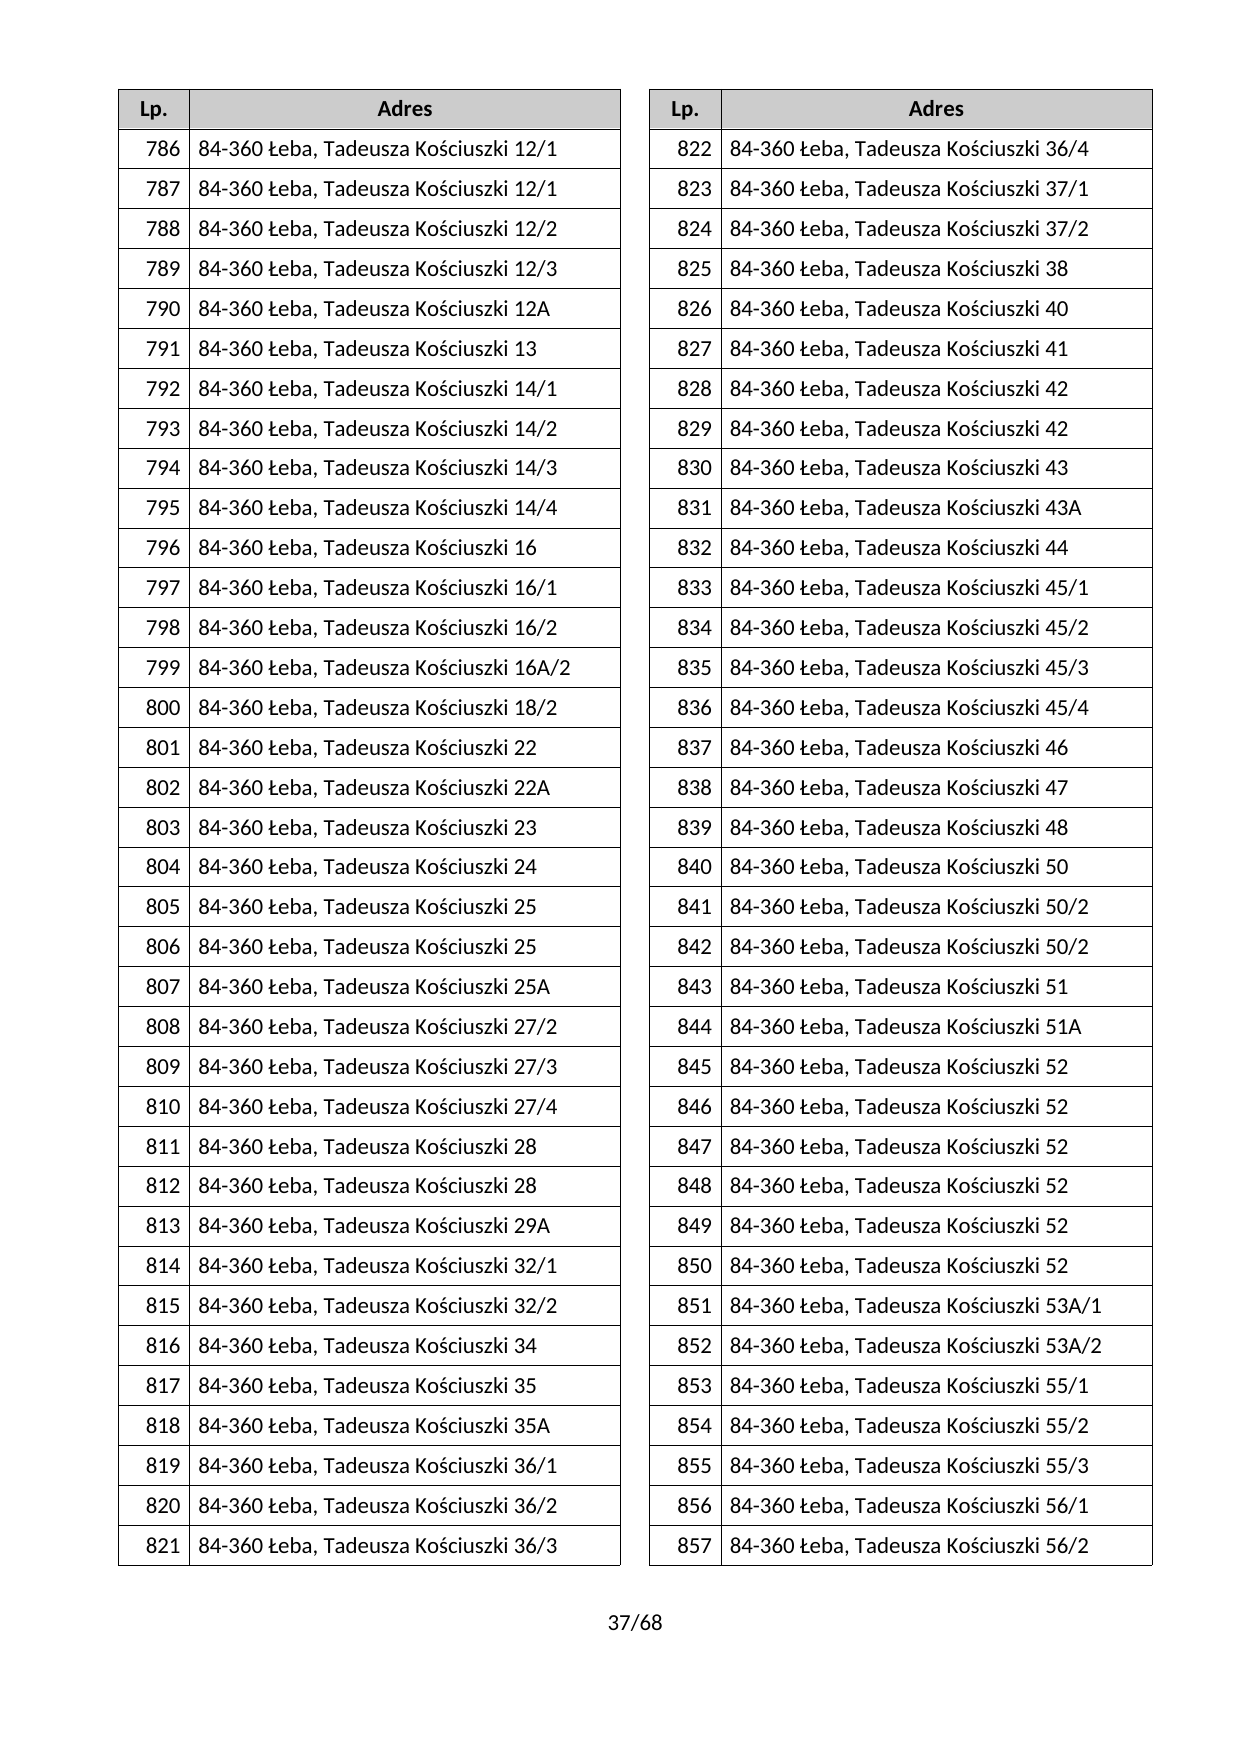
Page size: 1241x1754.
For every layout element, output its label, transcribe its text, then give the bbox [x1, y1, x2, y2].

table_cell 817 [119, 1366, 189, 1405]
table_header Adres [722, 90, 1152, 128]
table_cell 84-360 Łeba, Tadeusza Kościuszki 45/1 [722, 568, 1152, 607]
table_cell 796 [119, 529, 189, 567]
table_cell 84-360 Łeba, Tadeusza Kościuszki 32/1 [190, 1247, 620, 1285]
table_cell 84-360 Łeba, Tadeusza Kościuszki 47 [722, 768, 1152, 807]
table_cell 84-360 Łeba, Tadeusza Kościuszki 12A [190, 289, 620, 328]
table_cell 840 [650, 848, 721, 886]
table_cell 84-360 Łeba, Tadeusza Kościuszki 55/1 [722, 1366, 1152, 1405]
table_cell 855 [650, 1446, 721, 1485]
table_cell 84-360 Łeba, Tadeusza Kościuszki 32/2 [190, 1286, 620, 1325]
table_cell 84-360 Łeba, Tadeusza Kościuszki 42 [722, 369, 1152, 408]
table_cell 810 [119, 1087, 189, 1126]
table_cell 839 [650, 808, 721, 847]
table_cell 84-360 Łeba, Tadeusza Kościuszki 16/2 [190, 608, 620, 647]
table_cell 84-360 Łeba, Tadeusza Kościuszki 46 [722, 728, 1152, 767]
table_cell 857 [650, 1526, 721, 1565]
table_cell 84-360 Łeba, Tadeusza Kościuszki 37/1 [722, 169, 1152, 208]
table_cell 850 [650, 1247, 721, 1285]
table_cell 823 [650, 169, 721, 208]
table_cell 793 [119, 409, 189, 448]
table_cell 84-360 Łeba, Tadeusza Kościuszki 13 [190, 329, 620, 368]
table_cell 84-360 Łeba, Tadeusza Kościuszki 27/4 [190, 1087, 620, 1126]
table_cell 819 [119, 1446, 189, 1485]
table_cell 84-360 Łeba, Tadeusza Kościuszki 22A [190, 768, 620, 807]
table_cell 84-360 Łeba, Tadeusza Kościuszki 27/2 [190, 1007, 620, 1046]
table_cell 84-360 Łeba, Tadeusza Kościuszki 24 [190, 848, 620, 886]
table_cell 84-360 Łeba, Tadeusza Kościuszki 12/2 [190, 209, 620, 248]
table_cell 791 [119, 329, 189, 368]
table_cell 827 [650, 329, 721, 368]
table_cell 84-360 Łeba, Tadeusza Kościuszki 23 [190, 808, 620, 847]
table_cell 84-360 Łeba, Tadeusza Kościuszki 25 [190, 887, 620, 926]
table_cell 84-360 Łeba, Tadeusza Kościuszki 52 [722, 1127, 1152, 1166]
table_cell 825 [650, 249, 721, 288]
table_cell 848 [650, 1167, 721, 1206]
table_cell 812 [119, 1167, 189, 1206]
table_cell 794 [119, 449, 189, 487]
table_cell 84-360 Łeba, Tadeusza Kościuszki 52 [722, 1087, 1152, 1126]
table_cell 84-360 Łeba, Tadeusza Kościuszki 48 [722, 808, 1152, 847]
table_cell 820 [119, 1486, 189, 1525]
table_cell 852 [650, 1326, 721, 1365]
table_cell 84-360 Łeba, Tadeusza Kościuszki 52 [722, 1167, 1152, 1206]
table_cell 814 [119, 1247, 189, 1285]
table_cell 841 [650, 887, 721, 926]
table_cell 84-360 Łeba, Tadeusza Kościuszki 50 [722, 848, 1152, 886]
table_cell 84-360 Łeba, Tadeusza Kościuszki 45/3 [722, 648, 1152, 687]
table_cell 84-360 Łeba, Tadeusza Kościuszki 34 [190, 1326, 620, 1365]
table_cell 84-360 Łeba, Tadeusza Kościuszki 43 [722, 449, 1152, 487]
table_cell 84-360 Łeba, Tadeusza Kościuszki 53A/2 [722, 1326, 1152, 1365]
table_cell 84-360 Łeba, Tadeusza Kościuszki 52 [722, 1247, 1152, 1285]
table_cell 84-360 Łeba, Tadeusza Kościuszki 56/1 [722, 1486, 1152, 1525]
table_cell 802 [119, 768, 189, 807]
table_cell 849 [650, 1207, 721, 1246]
table_header Adres [190, 90, 620, 128]
table_cell 834 [650, 608, 721, 647]
table_cell 800 [119, 688, 189, 727]
table_cell 856 [650, 1486, 721, 1525]
table_cell 790 [119, 289, 189, 328]
table_cell 833 [650, 568, 721, 607]
table_cell 803 [119, 808, 189, 847]
table_cell 808 [119, 1007, 189, 1046]
table_cell 789 [119, 249, 189, 288]
table_cell 84-360 Łeba, Tadeusza Kościuszki 25 [190, 927, 620, 966]
table_cell 815 [119, 1286, 189, 1325]
table_cell 854 [650, 1406, 721, 1445]
table_cell 829 [650, 409, 721, 448]
table_cell 805 [119, 887, 189, 926]
table_cell 84-360 Łeba, Tadeusza Kościuszki 53A/1 [722, 1286, 1152, 1325]
table_cell 835 [650, 648, 721, 687]
table_cell 84-360 Łeba, Tadeusza Kościuszki 36/3 [190, 1526, 620, 1565]
table_cell 84-360 Łeba, Tadeusza Kościuszki 44 [722, 529, 1152, 567]
table_cell 84-360 Łeba, Tadeusza Kościuszki 50/2 [722, 927, 1152, 966]
table_cell 84-360 Łeba, Tadeusza Kościuszki 12/3 [190, 249, 620, 288]
table_cell 84-360 Łeba, Tadeusza Kościuszki 35 [190, 1366, 620, 1405]
table_cell 84-360 Łeba, Tadeusza Kościuszki 40 [722, 289, 1152, 328]
table_cell 84-360 Łeba, Tadeusza Kościuszki 38 [722, 249, 1152, 288]
table_cell 846 [650, 1087, 721, 1126]
table_cell 84-360 Łeba, Tadeusza Kościuszki 45/2 [722, 608, 1152, 647]
table_cell 830 [650, 449, 721, 487]
table_cell 843 [650, 967, 721, 1006]
table_cell 816 [119, 1326, 189, 1365]
table_cell 837 [650, 728, 721, 767]
table_cell 847 [650, 1127, 721, 1166]
table_cell 84-360 Łeba, Tadeusza Kościuszki 56/2 [722, 1526, 1152, 1565]
table_cell 84-360 Łeba, Tadeusza Kościuszki 22 [190, 728, 620, 767]
table_cell 807 [119, 967, 189, 1006]
table_cell 84-360 Łeba, Tadeusza Kościuszki 14/1 [190, 369, 620, 408]
table_cell 84-360 Łeba, Tadeusza Kościuszki 43A [722, 489, 1152, 527]
table_cell 84-360 Łeba, Tadeusza Kościuszki 25A [190, 967, 620, 1006]
table_cell 84-360 Łeba, Tadeusza Kościuszki 18/2 [190, 688, 620, 727]
table_cell 842 [650, 927, 721, 966]
table_cell 821 [119, 1526, 189, 1565]
table_cell 806 [119, 927, 189, 966]
table_cell 826 [650, 289, 721, 328]
table_cell 809 [119, 1047, 189, 1086]
table_cell 84-360 Łeba, Tadeusza Kościuszki 28 [190, 1167, 620, 1206]
table_cell 84-360 Łeba, Tadeusza Kościuszki 52 [722, 1047, 1152, 1086]
table_cell 844 [650, 1007, 721, 1046]
table_cell 788 [119, 209, 189, 248]
table_cell 84-360 Łeba, Tadeusza Kościuszki 14/2 [190, 409, 620, 448]
table_cell 84-360 Łeba, Tadeusza Kościuszki 50/2 [722, 887, 1152, 926]
table_cell 84-360 Łeba, Tadeusza Kościuszki 16A/2 [190, 648, 620, 687]
table_cell 84-360 Łeba, Tadeusza Kościuszki 16/1 [190, 568, 620, 607]
table_cell 84-360 Łeba, Tadeusza Kościuszki 14/3 [190, 449, 620, 487]
table_cell 84-360 Łeba, Tadeusza Kościuszki 55/2 [722, 1406, 1152, 1445]
table_cell 84-360 Łeba, Tadeusza Kościuszki 42 [722, 409, 1152, 448]
table_cell 845 [650, 1047, 721, 1086]
table_cell 84-360 Łeba, Tadeusza Kościuszki 51 [722, 967, 1152, 1006]
table_cell 84-360 Łeba, Tadeusza Kościuszki 28 [190, 1127, 620, 1166]
table_cell 84-360 Łeba, Tadeusza Kościuszki 36/1 [190, 1446, 620, 1485]
table_cell 822 [650, 130, 721, 168]
table_cell 838 [650, 768, 721, 807]
table_cell 813 [119, 1207, 189, 1246]
table_cell 84-360 Łeba, Tadeusza Kościuszki 14/4 [190, 489, 620, 527]
table_cell 799 [119, 648, 189, 687]
table_cell 836 [650, 688, 721, 727]
table_cell 792 [119, 369, 189, 408]
table_cell 84-360 Łeba, Tadeusza Kościuszki 52 [722, 1207, 1152, 1246]
table_cell 795 [119, 489, 189, 527]
table_header Lp. [119, 90, 189, 128]
table_cell 824 [650, 209, 721, 248]
table_cell 851 [650, 1286, 721, 1325]
table_cell 84-360 Łeba, Tadeusza Kościuszki 12/1 [190, 130, 620, 168]
table_cell 84-360 Łeba, Tadeusza Kościuszki 55/3 [722, 1446, 1152, 1485]
table_cell 84-360 Łeba, Tadeusza Kościuszki 41 [722, 329, 1152, 368]
table_cell 84-360 Łeba, Tadeusza Kościuszki 36/4 [722, 130, 1152, 168]
table_cell 828 [650, 369, 721, 408]
table_cell 786 [119, 130, 189, 168]
table_cell 853 [650, 1366, 721, 1405]
table_cell 84-360 Łeba, Tadeusza Kościuszki 29A [190, 1207, 620, 1246]
table_cell 84-360 Łeba, Tadeusza Kościuszki 35A [190, 1406, 620, 1445]
table_header Lp. [650, 90, 721, 128]
table_cell 831 [650, 489, 721, 527]
table_cell 798 [119, 608, 189, 647]
table_cell 84-360 Łeba, Tadeusza Kościuszki 27/3 [190, 1047, 620, 1086]
table_cell 818 [119, 1406, 189, 1445]
table_cell 797 [119, 568, 189, 607]
table_cell 84-360 Łeba, Tadeusza Kościuszki 16 [190, 529, 620, 567]
table_cell 787 [119, 169, 189, 208]
table_cell 84-360 Łeba, Tadeusza Kościuszki 51A [722, 1007, 1152, 1046]
table_cell 84-360 Łeba, Tadeusza Kościuszki 36/2 [190, 1486, 620, 1525]
table_cell 84-360 Łeba, Tadeusza Kościuszki 12/1 [190, 169, 620, 208]
table_cell 811 [119, 1127, 189, 1166]
table_cell 804 [119, 848, 189, 886]
table_cell 832 [650, 529, 721, 567]
table_cell 84-360 Łeba, Tadeusza Kościuszki 45/4 [722, 688, 1152, 727]
table_cell 84-360 Łeba, Tadeusza Kościuszki 37/2 [722, 209, 1152, 248]
table_cell 801 [119, 728, 189, 767]
